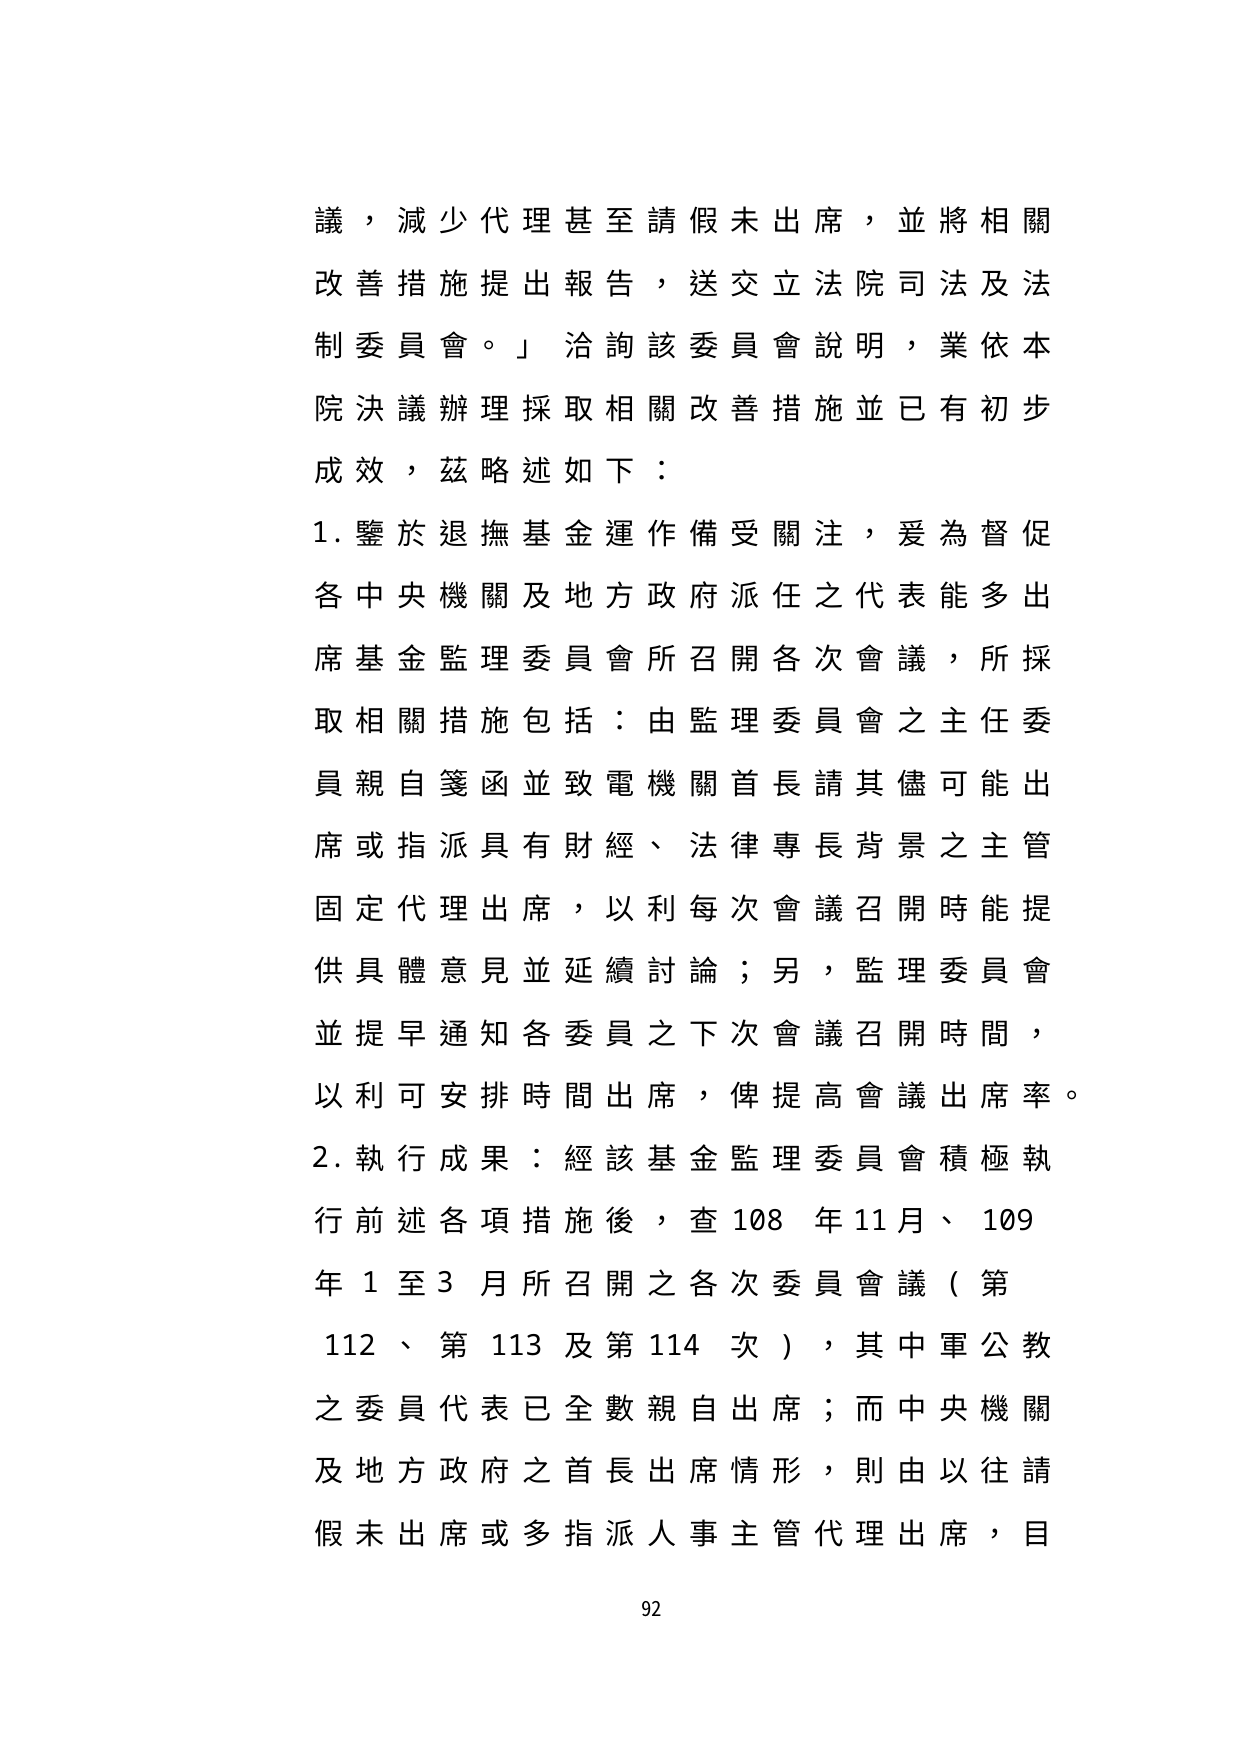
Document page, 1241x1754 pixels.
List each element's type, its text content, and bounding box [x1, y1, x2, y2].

text 2.執行成果：經該基金監理委員會積極執行前述各項措施後，查108 年11月、109 年1至3 月所召開之各次委員會議(第112、第113及第114 次)，其中軍公教之委員代表已全數親自出席；而中央機關及地方政府之首長出席情形，則由以往請假未出席或多指派人事主管代理出席，目 [271, 1115, 1058, 1552]
text 議，減少代理甚至請假未出席，並將相關改善措施提出報告，送交立法院司法及法制委員會。」洽詢該委員會說明，業依本院決議辦理採取相關改善措施並已有初步成效，茲略述如下： [271, 177, 1058, 490]
text 1.鑒於退撫基金運作備受關注，爰為督促各中央機關及地方政府派任之代表能多出席基金監理委員會所召開各次會議，所採取相關措施包括：由監理委員會之主任委員親自箋函並致電機關首長請其儘可能出席或指派具有財經、法律專長背景之主管固定代理出席，以利每次會議召開時能提供具體意見並延續討論；另，監理委員會並提早通知各委員之下次會議召開時間，以利可安排時間出席，俾提高會議出席率。 [271, 490, 1058, 1115]
